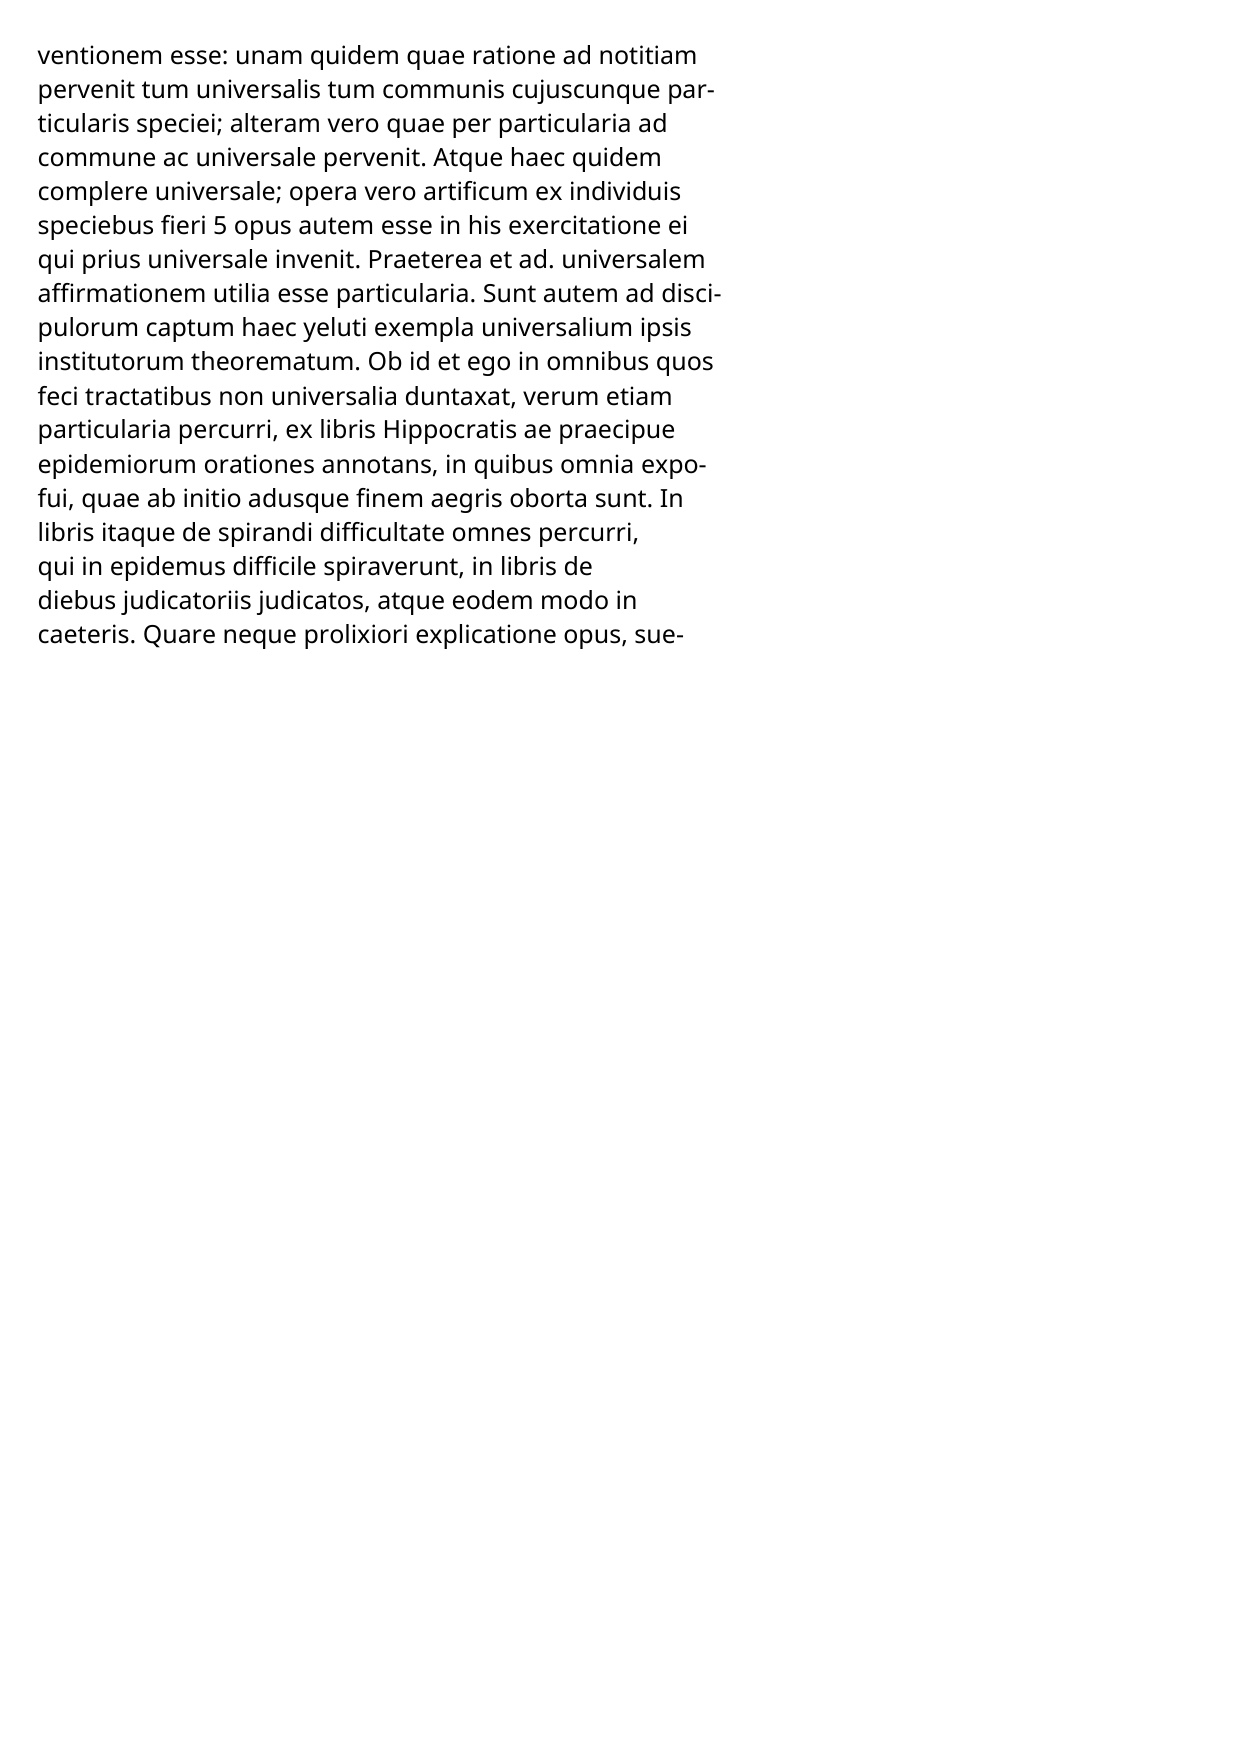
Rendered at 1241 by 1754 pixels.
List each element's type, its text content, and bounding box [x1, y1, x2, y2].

text ventionem esse: unam quidem quae ratione ad notitiam pervenit tum universalis tum communis cujuscunque par- ticularis speciei; alteram vero quae per particularia ad commune ac universale pervenit. Atque haec quidem complere universale; opera vero artificum ex individuis speciebus fieri 5 opus autem esse in his exercitatione ei qui prius universale invenit. Praeterea et ad. universalem affirmationem utilia esse particularia. Sunt autem ad disci- pulorum captum haec yeluti exempla universalium ipsis institutorum theorematum. Ob id et ego in omnibus quos feci tractatibus non universalia duntaxat, verum etiam particularia percurri, ex libris Hippocratis ae praecipue epidemiorum orationes annotans, in quibus omnia expo- fui, quae ab initio adusque finem aegris oborta sunt. In libris itaque de spirandi difficultate omnes percurri, qui in epidemus difficile spiraverunt, in libris de diebus judicatoriis judicatos, atque eodem modo in caeteris. Quare neque prolixiori explicatione opus, sue- [37, 37, 1203, 651]
